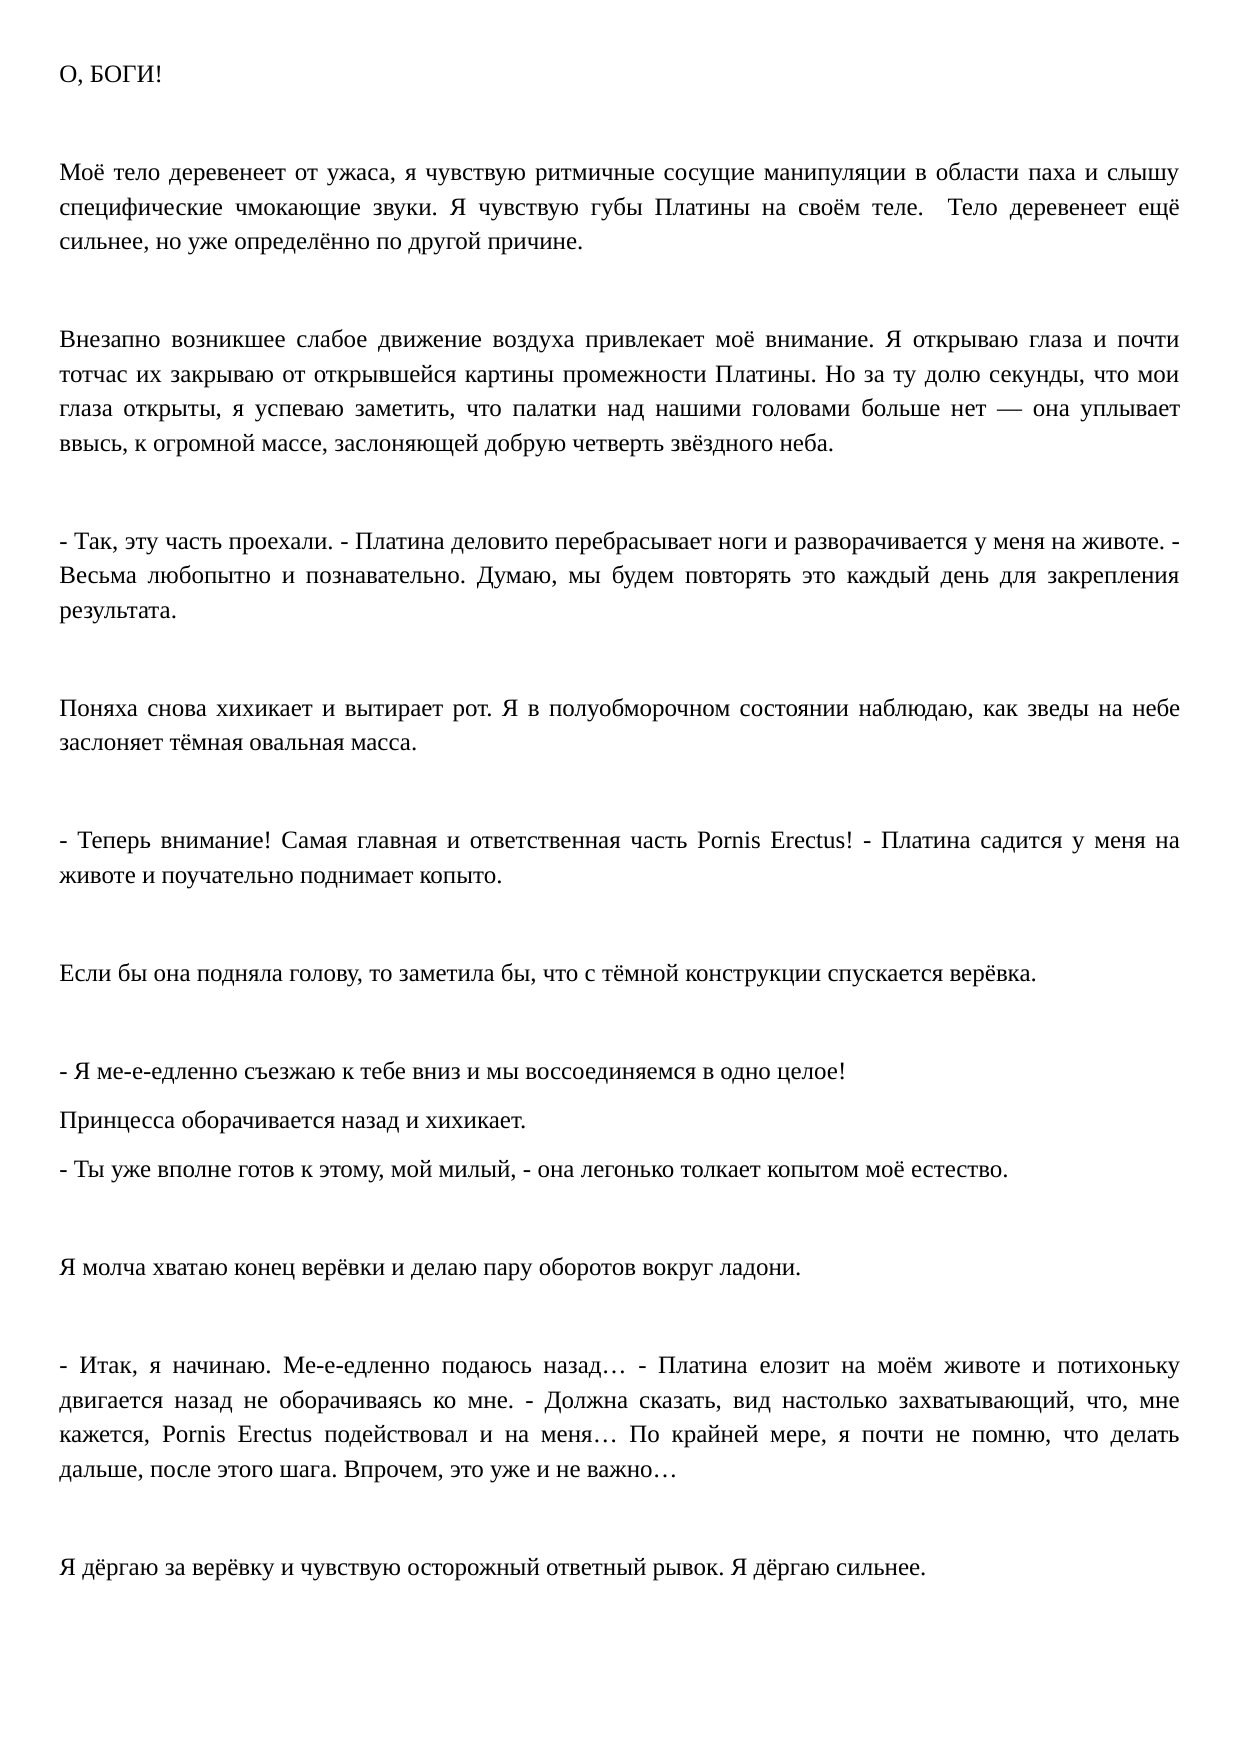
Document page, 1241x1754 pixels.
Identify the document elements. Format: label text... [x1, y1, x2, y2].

text Внезапно возникшее слабое движение воздуха привлекает моё внимание. Я открываю глаза и почти тотчас их закрываю от открывшейся картины промежности Платины. Но за ту долю секунды, что мои глаза открыты, я успеваю заметить, что палатки над нашими головами больше нет — она уплывает ввысь, к огромной массе, заслоняющей добрую четверть звёздного неба. [59, 324, 1181, 456]
text Принцесса оборачивается назад и хихикает. [59, 1105, 1181, 1134]
text - Так, эту часть проехали. - Платина деловито перебрасывает ноги и разворачивается у меня на животе. - Весьма любопытно и познавательно. Думаю, мы будем повторять это каждый день для закрепления результата. [59, 526, 1181, 623]
text - Я ме-е-едленно съезжаю к тебе вниз и мы воссоединяемся в одно целое! [59, 1056, 1181, 1085]
text - Итак, я начинаю. Ме-е-едленно подаюсь назад… - Платина елозит на моём животе и потихоньку двигается назад не оборачиваясь ко мне. - Должна сказать, вид настолько захватывающий, что, мне кажется, Pornis Erectus подействовал и на меня… По крайней мере, я почти не помню, что делать дальше, после этого шага. Впрочем, это уже и не важно… [59, 1351, 1181, 1483]
text Поняха снова хихикает и вытирает рот. Я в полуобморочном состоянии наблюдаю, как зведы на небе заслоняет тёмная овальная масса. [59, 693, 1181, 756]
text - Теперь внимание! Самая главная и ответственная часть Pornis Erectus! - Платина садится у меня на животе и поучательно поднимает копыто. [59, 826, 1181, 889]
text О, БОГИ! [59, 59, 1181, 88]
text - Ты уже вполне готов к этому, мой милый, - она легонько толкает копытом моё естество. [59, 1154, 1181, 1183]
text Я молча хватаю конец верёвки и делаю пару оборотов вокруг ладони. [59, 1252, 1181, 1281]
text Если бы она подняла голову, то заметила бы, что с тёмной конструкции спускается верёвка. [59, 958, 1181, 987]
text Я дёргаю за верёвку и чувствую осторожный ответный рывок. Я дёргаю сильнее. [59, 1552, 1181, 1581]
text Моё тело деревенеет от ужаса, я чувствую ритмичные сосущие манипуляции в области паха и слышу специфические чмокающие звуки. Я чувствую губы Платины на своём теле. Тело деревенеет ещё сильнее, но уже определённо по другой причине. [59, 157, 1181, 255]
